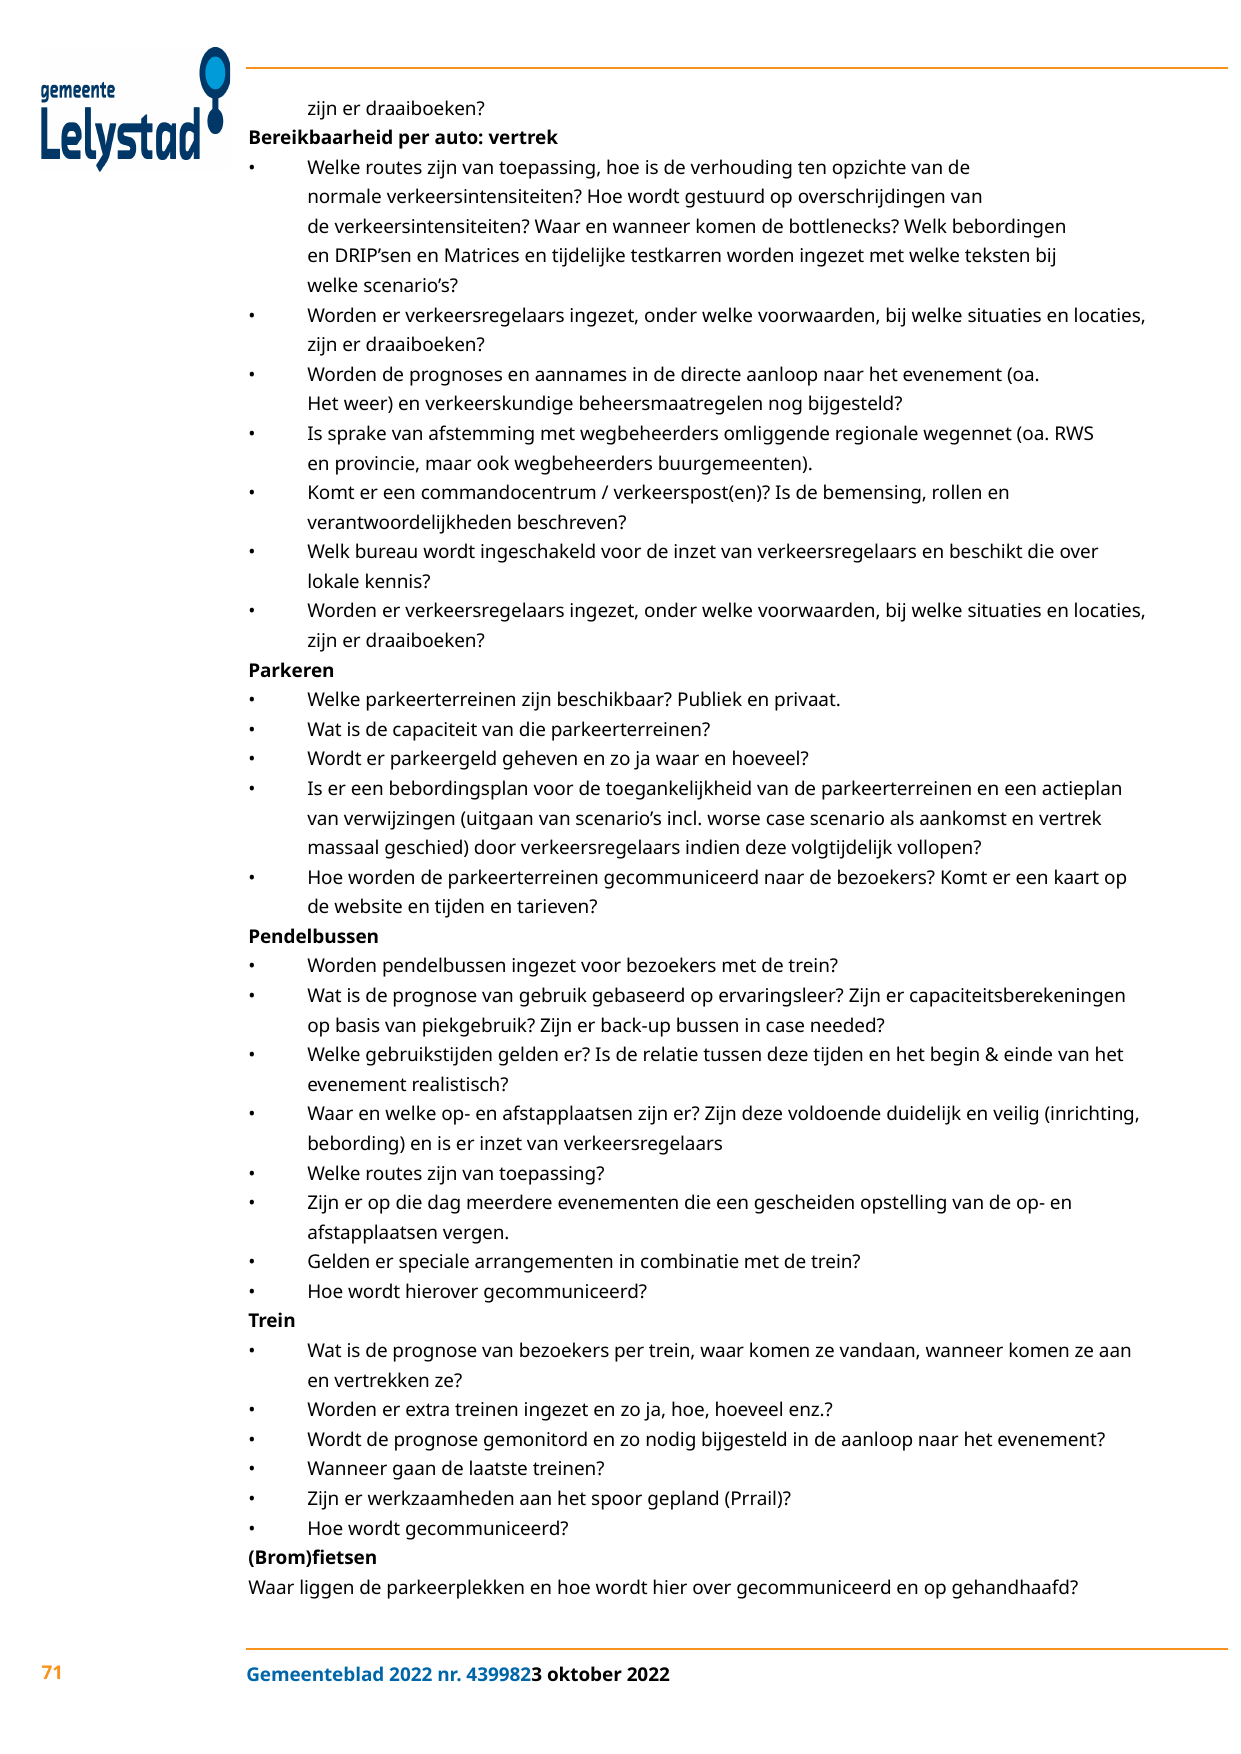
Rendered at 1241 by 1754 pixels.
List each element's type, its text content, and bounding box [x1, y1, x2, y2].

list Welke routes zijn van toepassing, hoe is de verhouding ten opzichte van de normale verkeersintensiteiten? Hoe wordt gestuurd op overschrijdingen van de verkeersintensiteiten? Waar en wanneer komen de bottlenecks? Welk bebordingen en DRIP’sen en Matrices en tijdelijke testkarren worden ingezet met welke teksten bij welke scenario’s? [248, 154, 1152, 298]
list zijn er draaiboeken? [248, 95, 1152, 121]
list Waar en welke op- en afstapplaatsen zijn er? Zijn deze voldoende duidelijk en veilig (inrichting, bebording) en is er inzet van verkeersregelaars [248, 1101, 1152, 1156]
list Worden er extra treinen ingezet en zo ja, hoe, hoeveel enz.? [248, 1396, 1152, 1422]
list Zijn er werkzaamheden aan het spoor gepland (Prrail)? [248, 1485, 1152, 1511]
list Wat is de capaciteit van die parkeerterreinen? [248, 716, 1152, 742]
list Worden er verkeersregelaars ingezet, onder welke voorwaarden, bij welke situaties en locaties, zijn er draaiboeken? [248, 598, 1152, 653]
list Wordt er parkeergeld geheven en zo ja waar en hoeveel? [248, 746, 1152, 771]
list Zijn er op die dag meerdere evenementen die een gescheiden opstelling van de op- en afstapplaatsen vergen. [248, 1189, 1152, 1245]
list Hoe wordt gecommuniceerd? [248, 1515, 1152, 1541]
list Worden de prognoses en aannames in de directe aanloop naar het evenement (oa. Het weer) en verkeerskundige beheersmaatregelen nog bijgesteld? [248, 361, 1152, 416]
text Bereikbaarheid per auto: vertrek [248, 124, 1152, 150]
list Gelden er speciale arrangementen in combinatie met de trein? [248, 1248, 1152, 1274]
text Parkeren [248, 657, 1152, 683]
list Wat is de prognose van bezoekers per trein, waar komen ze vandaan, wanneer komen ze aan en vertrekken ze? [248, 1337, 1152, 1393]
list Worden er verkeersregelaars ingezet, onder welke voorwaarden, bij welke situaties en locaties, zijn er draaiboeken? [248, 302, 1152, 357]
list Welk bureau wordt ingeschakeld voor de inzet van verkeersregelaars en beschikt die over lokale kennis? [248, 538, 1152, 594]
list Welke parkeerterreinen zijn beschikbaar? Publiek en privaat. [248, 686, 1152, 712]
list Welke gebruikstijden gelden er? Is de relatie tussen deze tijden en het begin & einde van het evenement realistisch? [248, 1041, 1152, 1097]
picture [41, 47, 231, 172]
text Trein [248, 1308, 1152, 1333]
text (Brom)fietsen [248, 1544, 1152, 1570]
list Hoe worden de parkeerterreinen gecommuniceerd naar de bezoekers? Komt er een kaart op de website en tijden en tarieven? [248, 864, 1152, 919]
list Wanneer gaan de laatste treinen? [248, 1456, 1152, 1481]
text Pendelbussen [248, 923, 1152, 949]
list Komt er een commandocentrum / verkeerspost(en)? Is de bemensing, rollen en verantwoordelijkheden beschreven? [248, 479, 1152, 535]
list Is er een bebordingsplan voor de toegankelijkheid van de parkeerterreinen en een actieplan van verwijzingen (uitgaan van scenario’s incl. worse case scenario als aankomst en vertrek massaal geschied) door verkeersregelaars indien deze volgtijdelijk vollopen? [248, 775, 1152, 860]
list Wordt de prognose gemonitord en zo nodig bijgesteld in de aanloop naar het evenement? [248, 1426, 1152, 1452]
list Is sprake van afstemming met wegbeheerders omliggende regionale wegennet (oa. RWS en provincie, maar ook wegbeheerders buurgemeenten). [248, 420, 1152, 476]
list Wat is de prognose van gebruik gebaseerd op ervaringsleer? Zijn er capaciteitsberekeningen op basis van piekgebruik? Zijn er back-up bussen in case needed? [248, 982, 1152, 1038]
list Welke routes zijn van toepassing? [248, 1160, 1152, 1186]
text Waar liggen de parkeerplekken en hoe wordt hier over gecommuniceerd en op gehandhaafd? [248, 1574, 1152, 1600]
list Hoe wordt hierover gecommuniceerd? [248, 1278, 1152, 1304]
list Worden pendelbussen ingezet voor bezoekers met de trein? [248, 953, 1152, 978]
